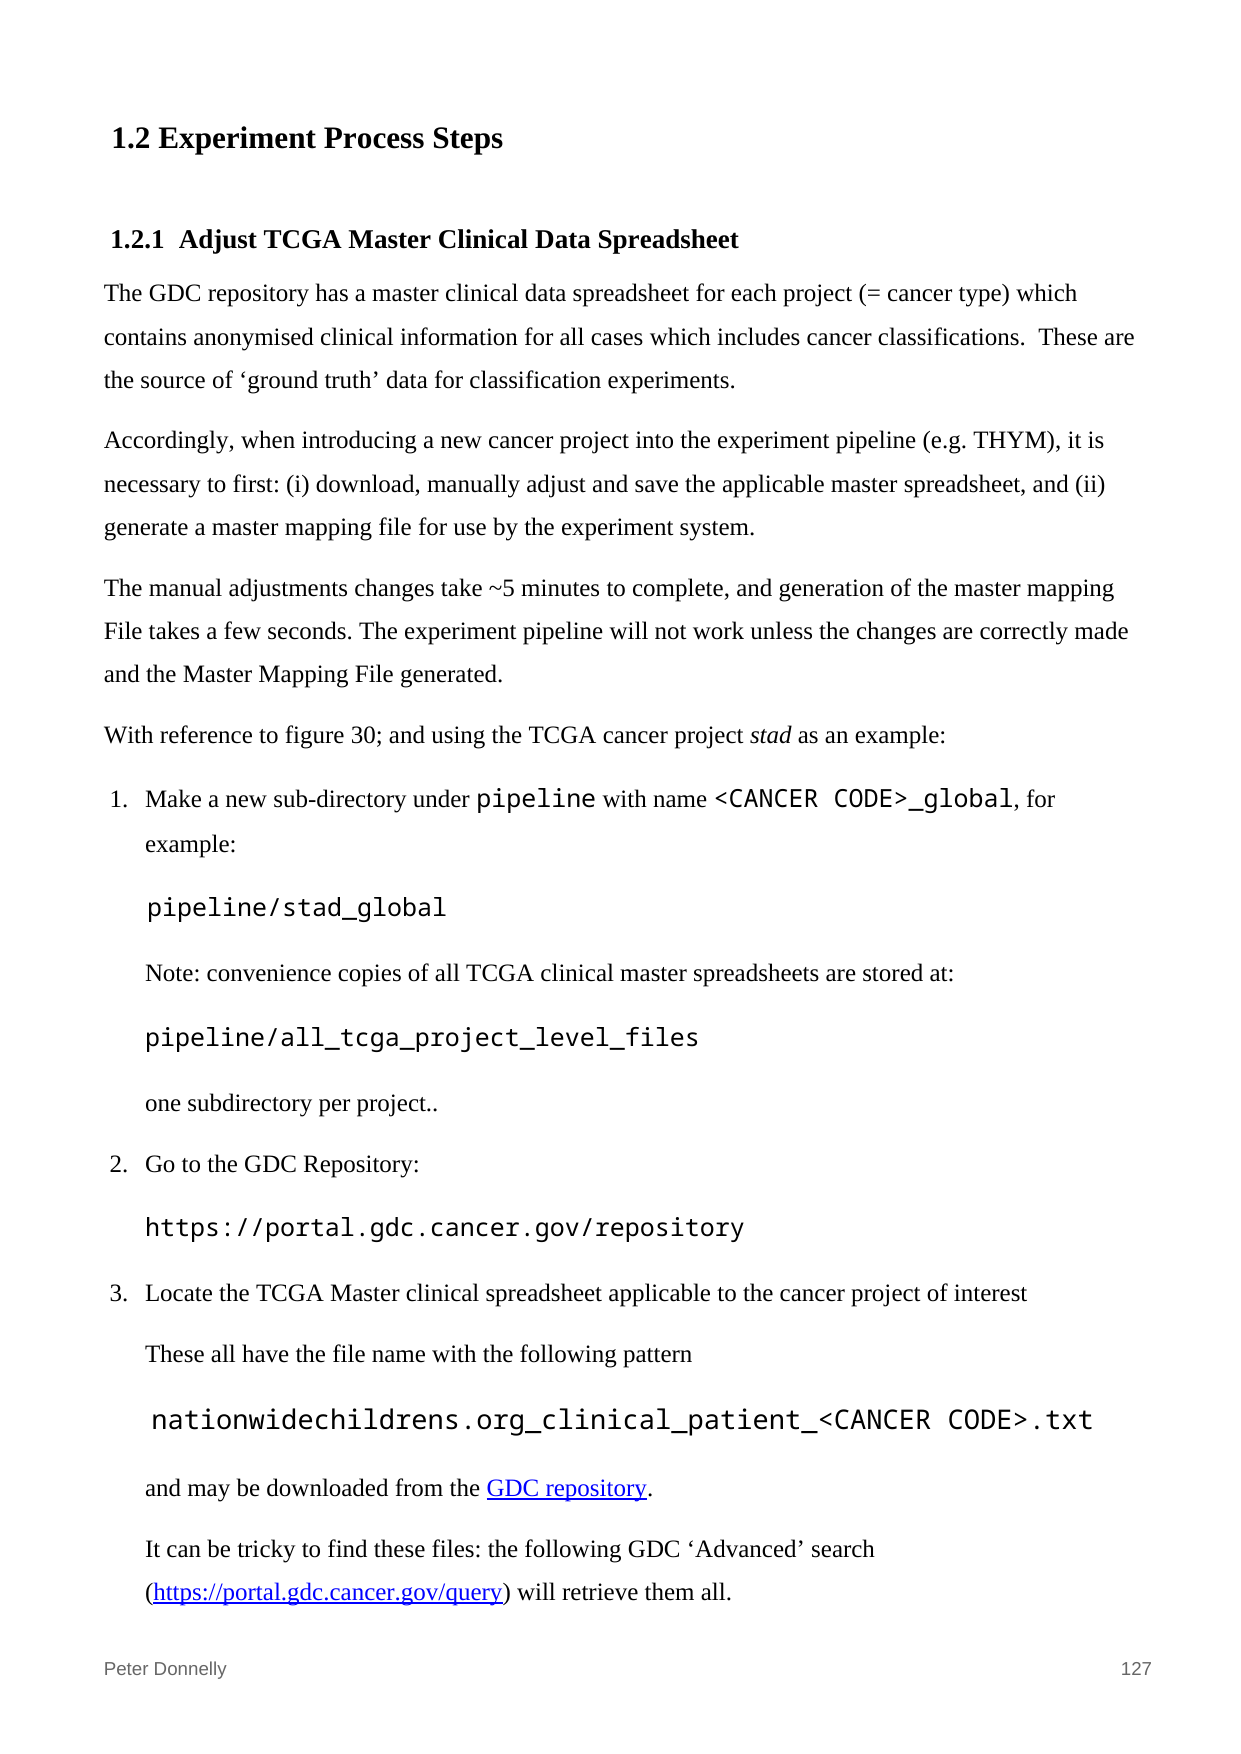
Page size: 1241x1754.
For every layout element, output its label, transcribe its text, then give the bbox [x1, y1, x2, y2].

list and may be downloaded from the GDC repository. [109, 1473, 1146, 1502]
text The GDC repository has a master clinical data spreadsheet for each project (= cancer type) which contains anonymised clinical information for all cases which includes cancer classifications. These are the source of ‘ground truth’ data for classification experiments. [103, 278, 1146, 393]
list It can be tricky to find these files: the following GDC ‘Advanced’ search (https://portal.gdc.cancer.gov/query) will retrieve them all. [109, 1534, 1146, 1606]
subtitle Adjust TCGA Master Clinical Data Spreadsheet [103, 224, 1146, 255]
text Accordingly, when introducing a new cancer project into the experiment pipeline (e.g. THYM), it is necessary to first: (i) download, manually adjust and save the applicable master spreadsheet, and (ii) generate a master mapping file for use by the experiment system. [103, 426, 1146, 541]
list Make a new sub-directory under pipeline with name <CANCER CODE>_global, for example: [109, 781, 1146, 858]
list Go to the GDC Repository: [109, 1149, 1146, 1178]
list one subdirectory per project.. [109, 1088, 1146, 1117]
list pipeline/all_tcga_project_level_files [109, 1019, 1146, 1053]
list nationwidechildrens.org_clinical_patient_<CANCER CODE>.txt [109, 1400, 1146, 1437]
text With reference to figure 30; and using the TCGA cancer project stad as an example: [103, 720, 1146, 748]
list https://portal.gdc.cancer.gov/repository [109, 1210, 1146, 1244]
list pipeline/stad_global [109, 890, 1146, 924]
list Note: convenience copies of all TCGA clinical master spreadsheets are stored at: [109, 958, 1146, 987]
list Locate the TCGA Master clinical spreadsheet applicable to the cancer project of interest [109, 1278, 1146, 1307]
list These all have the file name with the following pattern [109, 1339, 1146, 1368]
subtitle Experiment Process Steps [103, 120, 1146, 156]
text The manual adjustments changes take ~5 minutes to complete, and generation of the master mapping File takes a few seconds. The experiment pipeline will not work unless the changes are correctly made and the Master Mapping File generated. [103, 573, 1146, 688]
